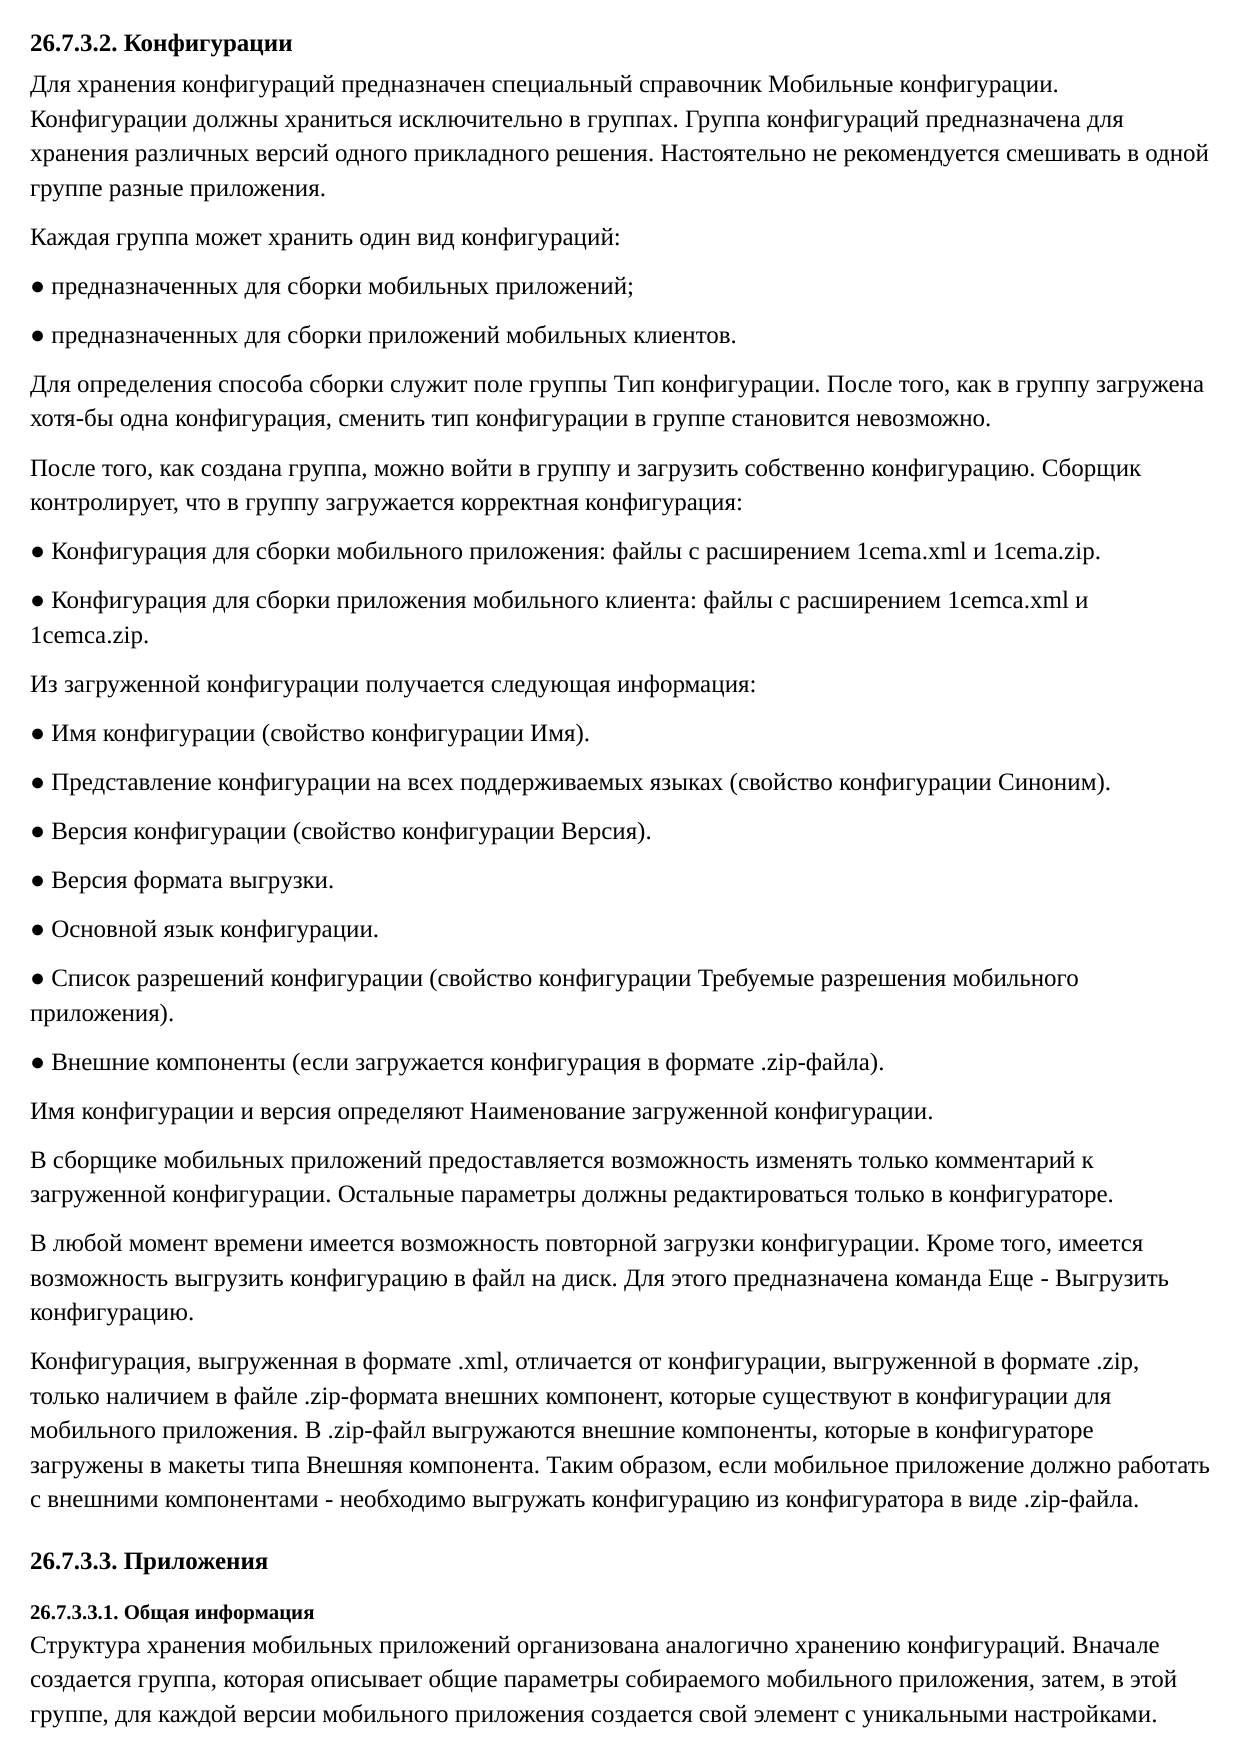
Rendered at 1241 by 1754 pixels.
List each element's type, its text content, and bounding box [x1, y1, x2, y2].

text Имя конфигурации и версия определяют Наименование загруженной конфигурации. [30, 1096, 1211, 1124]
text В сборщике мобильных приложений предоставляется возможность изменять только комментарий к загруженной конфигурации. Остальные параметры должны редактироваться только в конфигураторе. [30, 1145, 1211, 1208]
text ● Конфигурация для сборки приложения мобильного клиента: файлы с расширением 1cemca.xml и 1cemca.zip. [30, 585, 1211, 648]
text ● Версия формата выгрузки. [30, 865, 1211, 894]
text В любой момент времени имеется возможность повторной загрузки конфигурации. Кроме того, имеется возможность выгрузить конфигурацию в файл на диск. Для этого предназначена команда Еще ‑ Выгрузить конфигурацию. [30, 1228, 1211, 1326]
text ● Основной язык конфигурации. [30, 914, 1211, 943]
text Каждая группа может хранить один вид конфигураций: [30, 222, 1211, 251]
subtitle 26.7.3.3.1. Общая информация [30, 1599, 1211, 1624]
text Для определения способа сборки служит поле группы Тип конфигурации. После того, как в группу загружена хотя-бы одна конфигурация, сменить тип конфигурации в группе становится невозможно. [30, 369, 1211, 432]
text Для хранения конфигураций предназначен специальный справочник Мобильные конфигурации. Конфигурации должны храниться исключительно в группах. Группа конфигураций предназначена для хранения различных версий одного прикладного решения. Настоятельно не рекомендуется смешивать в одной группе разные приложения. [30, 69, 1211, 202]
text Структура хранения мобильных приложений организована аналогично хранению конфигураций. Вначале создается группа, которая описывает общие параметры собираемого мобильного приложения, затем, в этой группе, для каждой версии мобильного приложения создается свой элемент с уникальными настройками. [30, 1630, 1211, 1728]
text ● предназначенных для сборки мобильных приложений; [30, 271, 1211, 300]
text ● предназначенных для сборки приложений мобильных клиентов. [30, 320, 1211, 349]
subtitle 26.7.3.3. Приложения [30, 1546, 1211, 1574]
text После того, как создана группа, можно войти в группу и загрузить собственно конфигурацию. Сборщик контролирует, что в группу загружается корректная конфигурация: [30, 453, 1211, 516]
text ● Список разрешений конфигурации (свойство конфигурации Требуемые разрешения мобильного приложения). [30, 963, 1211, 1026]
text ● Версия конфигурации (свойство конфигурации Версия). [30, 816, 1211, 845]
text ● Внешние компоненты (если загружается конфигурация в формате .zip-файла). [30, 1047, 1211, 1075]
text Из загруженной конфигурации получается следующая информация: [30, 669, 1211, 697]
text ● Имя конфигурации (свойство конфигурации Имя). [30, 718, 1211, 747]
text ● Конфигурация для сборки мобильного приложения: файлы с расширением 1cema.xml и 1cema.zip. [30, 536, 1211, 565]
subtitle 26.7.3.2. Конфигурации [30, 28, 1211, 57]
text ● Представление конфигурации на всех поддерживаемых языках (свойство конфигурации Синоним). [30, 767, 1211, 796]
text Конфигурация, выгруженная в формате .xml, отличается от конфигурации, выгруженной в формате .zip, только наличием в файле .zip-формата внешних компонент, которые существуют в конфигурации для мобильного приложения. В .zip-файл выгружаются внешние компоненты, которые в конфигураторе загружены в макеты типа Внешняя компонента. Таким образом, если мобильное приложение должно работать с внешними компонентами ‑ необходимо выгружать конфигурацию из конфигуратора в виде .zip-файла. [30, 1346, 1211, 1513]
